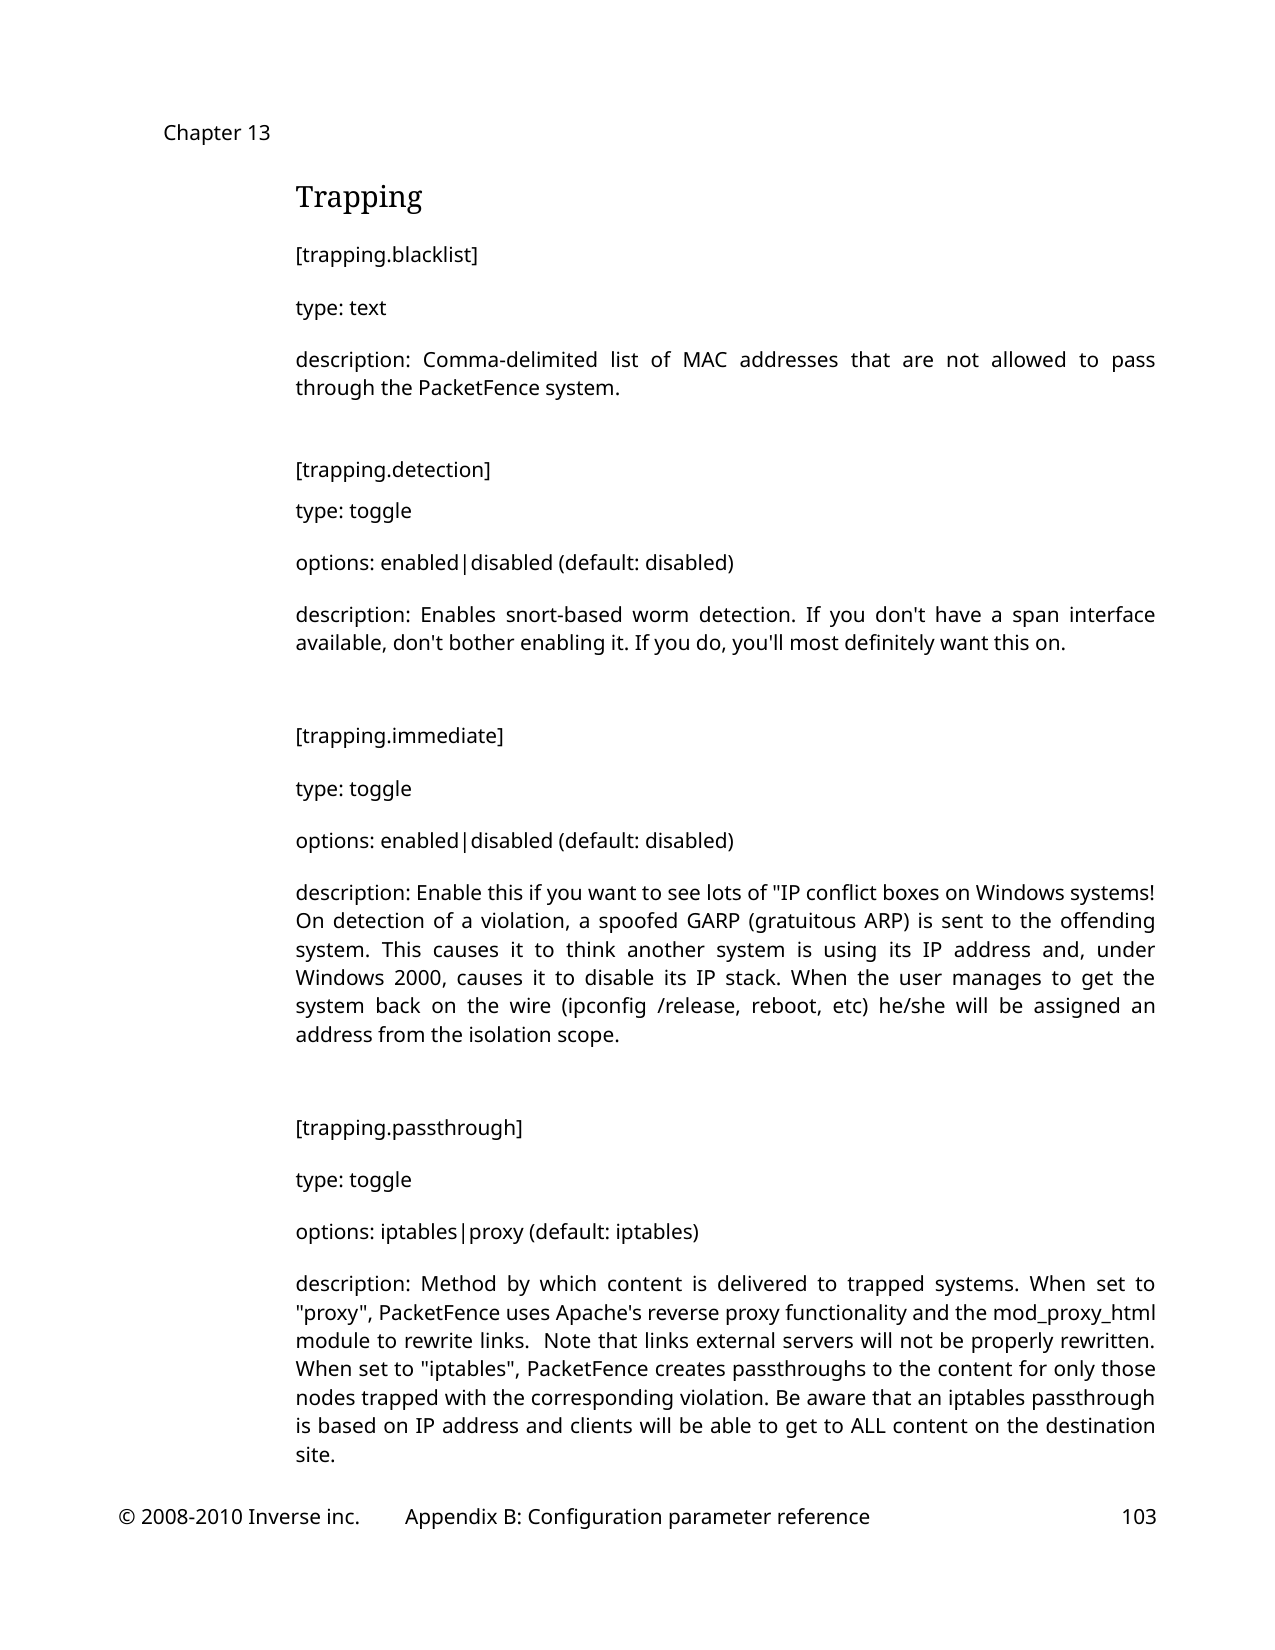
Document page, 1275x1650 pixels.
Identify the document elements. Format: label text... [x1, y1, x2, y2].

text [trapping.immediate] [295, 722, 1157, 750]
text type: toggle [295, 496, 1157, 524]
text description: Enables snort-based worm detection. If you don't have a span interface available, don't bother enabling it. If you do, you'll most definitely want this on. [295, 600, 1157, 657]
text [trapping.detection] [295, 455, 1157, 483]
text [trapping.blacklist] [295, 241, 1157, 269]
text type: text [295, 293, 1157, 321]
text options: enabled|disabled (default: disabled) [295, 826, 1157, 854]
text description: Comma-delimited list of MAC addresses that are not allowed to pass through the PacketFence system. [295, 345, 1157, 402]
text [trapping.passthrough] [295, 1113, 1157, 1141]
text description: Method by which content is delivered to trapped systems. When set to "proxy", PacketFence uses Apache's reverse proxy functionality and the mod_proxy_html module to rewrite links. Note that links external servers will not be properly rewritten. When set to "iptables", PacketFence creates passthroughs to the content for only those nodes trapped with the corresponding violation. Be aware that an iptables passthrough is based on IP address and clients will be able to get to ALL content on the destination site. [295, 1269, 1157, 1468]
text options: enabled|disabled (default: disabled) [295, 548, 1157, 576]
subtitle Trapping [295, 176, 1157, 216]
text type: toggle [295, 1165, 1157, 1193]
text options: iptables|proxy (default: iptables) [295, 1217, 1157, 1246]
text type: toggle [295, 774, 1157, 802]
text description: Enable this if you want to see lots of "IP conflict boxes on Windows systems! On detection of a violation, a spoofed GARP (gratuitous ARP) is sent to the offending system. This causes it to think another system is using its IP address and, under Windows 2000, causes it to disable its IP stack. When the user manages to get the system back on the wire (ipconfig /release, reboot, etc) he/she will be assigned an address from the isolation scope. [295, 878, 1157, 1048]
